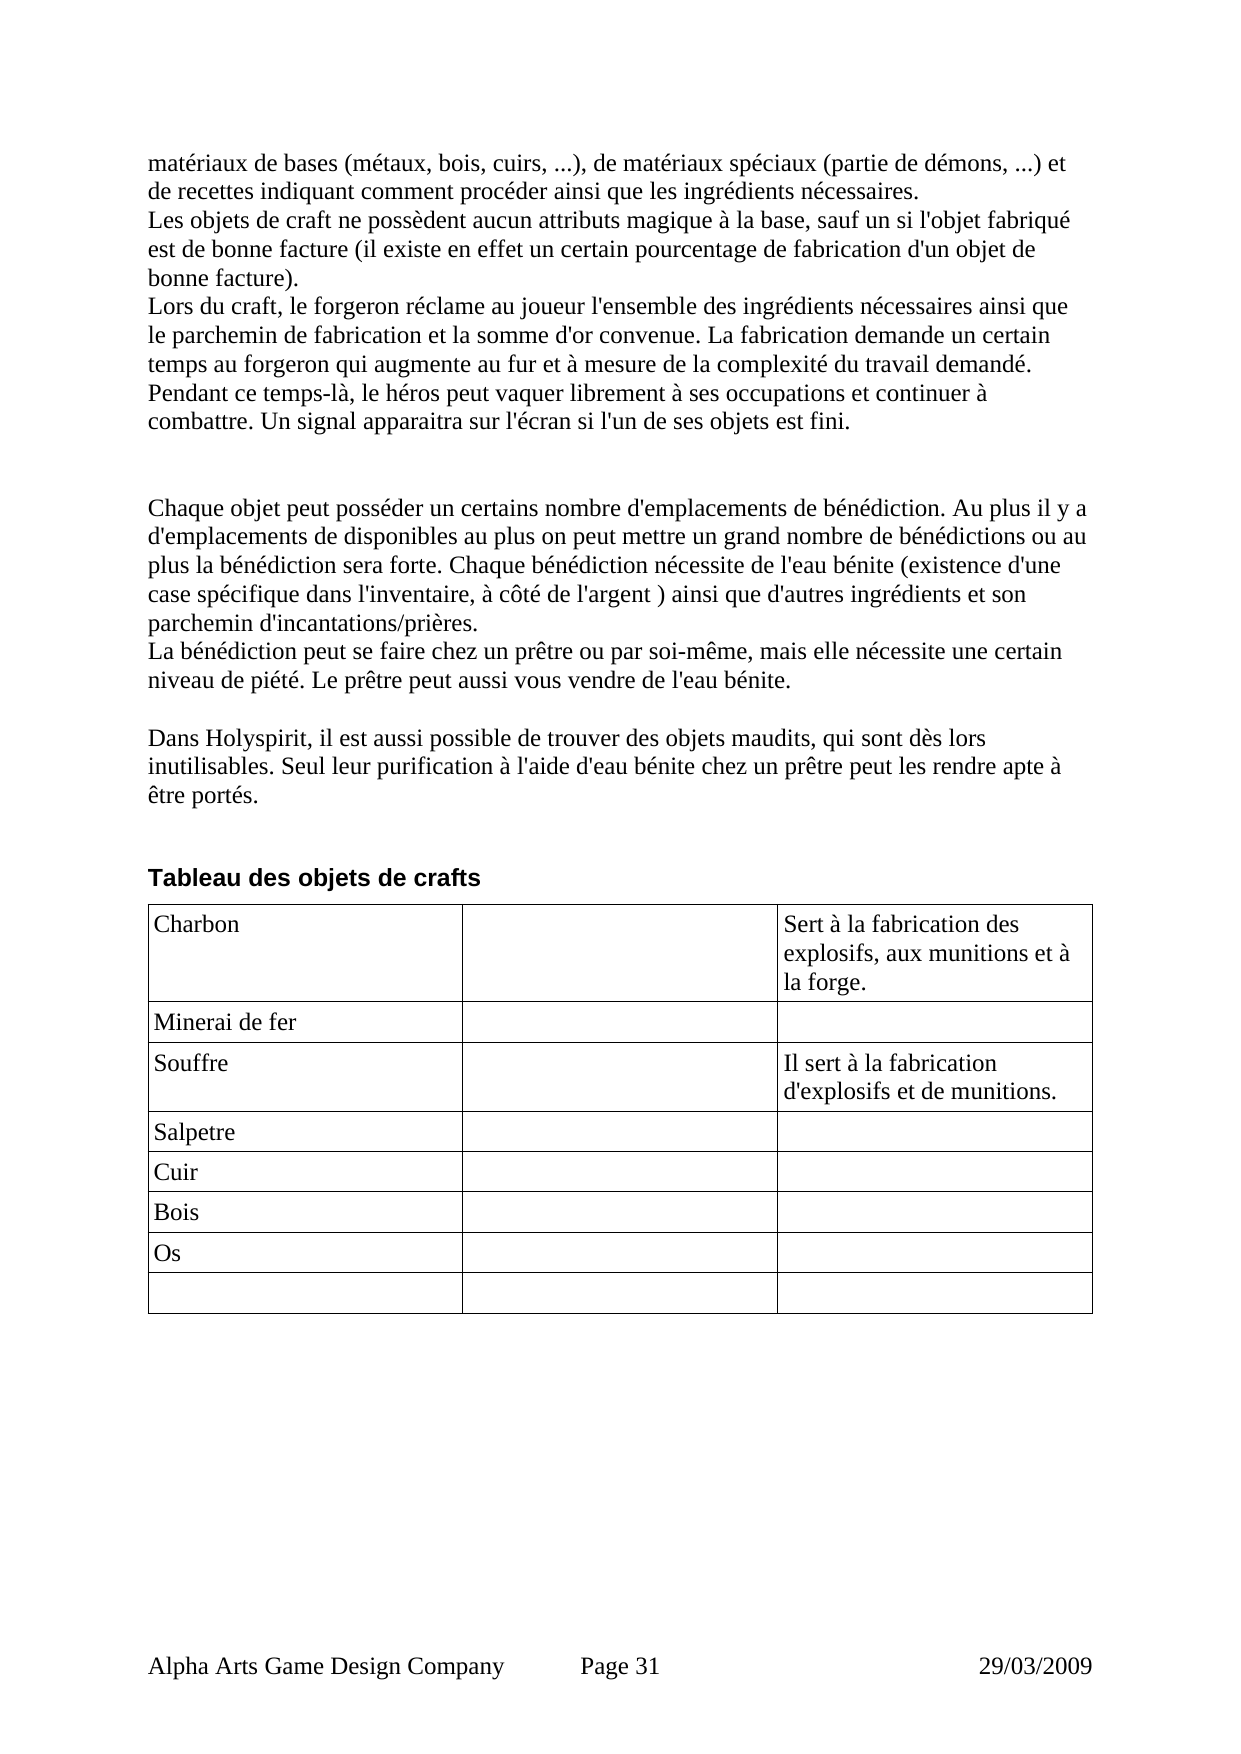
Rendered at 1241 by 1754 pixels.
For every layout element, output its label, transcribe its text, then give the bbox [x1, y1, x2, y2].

table_cell [149, 1273, 462, 1312]
table_header Sert à la fabrication des explosifs, aux munitions et à la forge. [778, 905, 1092, 1001]
table_header Charbon [149, 905, 462, 1001]
table_cell [463, 1273, 777, 1312]
table_cell [778, 1152, 1092, 1191]
text matériaux de bases (métaux, bois, cuirs, ...), de matériaux spéciaux (partie de démons, ...) et de recettes indiquant comment procéder ainsi que les ingrédients nécessaires. [148, 148, 1092, 205]
text Dans Holyspirit, il est aussi possible de trouver des objets maudits, qui sont dès lors inutilisables. Seul leur purification à l'aide d'eau bénite chez un prêtre peut les rendre apte à être portés. [148, 723, 1092, 809]
table_cell [778, 1112, 1092, 1151]
table_cell [778, 1273, 1092, 1312]
text Lors du craft, le forgeron réclame au joueur l'ensemble des ingrédients nécessaires ainsi que le parchemin de fabrication et la somme d'or convenue. La fabrication demande un certain temps au forgeron qui augmente au fur et à mesure de la complexité du travail demandé. Pendant ce temps-là, le héros peut vaquer librement à ses occupations et continuer à combattre. Un signal apparaitra sur l'écran si l'un de ses objets est fini. [148, 291, 1092, 435]
table_cell Bois [149, 1192, 462, 1232]
table_cell [463, 1002, 777, 1042]
text Chaque objet peut posséder un certains nombre d'emplacements de bénédiction. Au plus il y a d'emplacements de disponibles au plus on peut mettre un grand nombre de bénédictions ou au plus la bénédiction sera forte. Chaque bénédiction nécessite de l'eau bénite (existence d'une case spécifique dans l'inventaire, à côté de l'argent ) ainsi que d'autres ingrédients et son parchemin d'incantations/prières. [148, 493, 1092, 636]
table_cell Cuir [149, 1152, 462, 1191]
subtitle Tableau des objets de crafts [148, 863, 1092, 891]
table_cell [463, 1043, 777, 1111]
table_cell Souffre [149, 1043, 462, 1111]
text Les objets de craft ne possèdent aucun attributs magique à la base, sauf un si l'objet fabriqué est de bonne facture (il existe en effet un certain pourcentage de fabrication d'un objet de bonne facture). [148, 205, 1092, 291]
table_cell Minerai de fer [149, 1002, 462, 1042]
table_header [463, 905, 777, 1001]
table_cell [778, 1002, 1092, 1042]
table_cell Il sert à la fabrication d'explosifs et de munitions. [778, 1043, 1092, 1111]
table_cell Salpetre [149, 1112, 462, 1151]
table_cell [463, 1233, 777, 1272]
table_cell [463, 1152, 777, 1191]
text La bénédiction peut se faire chez un prêtre ou par soi-même, mais elle nécessite une certain niveau de piété. Le prêtre peut aussi vous vendre de l'eau bénite. [148, 636, 1092, 694]
table_cell Os [149, 1233, 462, 1272]
table_cell [463, 1192, 777, 1232]
table_cell [463, 1112, 777, 1151]
table_cell [778, 1233, 1092, 1272]
table_cell [778, 1192, 1092, 1232]
